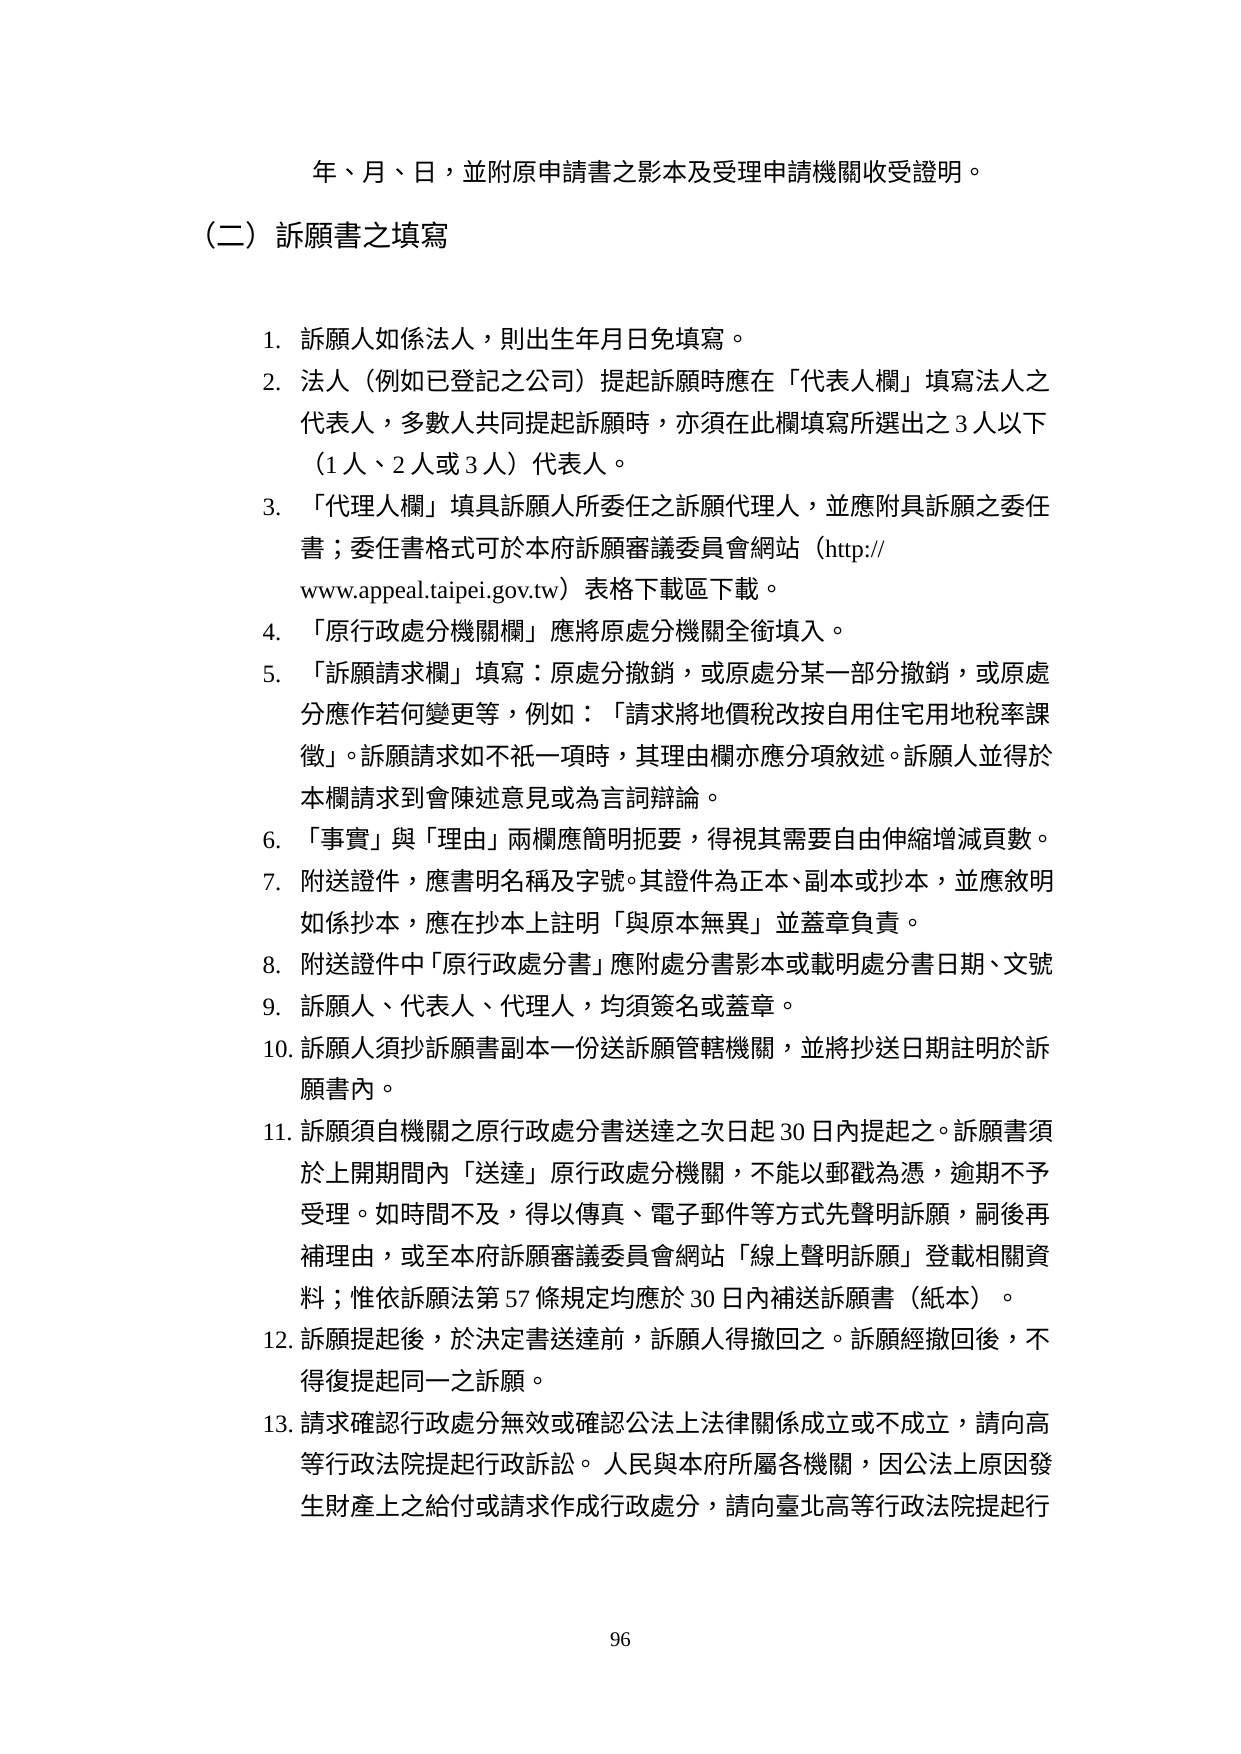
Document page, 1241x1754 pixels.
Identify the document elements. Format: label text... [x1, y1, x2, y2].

list 「代理人欄」填具訴願人所委任之訴願代理人，並應附具訴願之委任書；委任書格式可於本府訴願審議委員會網站（http://www.appeal.taipei.gov.tw）表格下載區下載。 [262, 484, 1053, 609]
subtitle （二）訴願書之填寫 [187, 192, 1053, 275]
list 訴願提起後，於決定書送達前，訴願人得撤回之。訴願經撤回後，不得復提起同一之訴願。 [262, 1317, 1053, 1401]
list 「原行政處分機關欄」應將原處分機關全銜填入。 [262, 609, 1053, 651]
list 附送證件中「原行政處分書」應附處分書影本或載明處分書日期、文號。 [262, 942, 1053, 984]
list 請求確認行政處分無效或確認公法上法律關係成立或不成立，請向高等行政法院提起行政訴訟。 人民與本府所屬各機關，因公法上原因發生財產上之給付或請求作成行政處分，請向臺北高等行政法院提起行 [262, 1401, 1053, 1526]
list 訴願人、代表人、代理人，均須簽名或蓋章。 [262, 984, 1053, 1026]
list 訴願人須抄訴願書副本一份送訴願管轄機關，並將抄送日期註明於訴願書內。 [262, 1026, 1053, 1109]
list 「事實」與「理由」兩欄應簡明扼要，得視其需要自由伸縮增減頁數。 [262, 817, 1053, 859]
list 訴願人如係法人，則出生年月日免填寫。 [262, 317, 1053, 359]
list 年、月、日，並附原申請書之影本及受理申請機關收受證明。 [262, 150, 1053, 192]
list 訴願須自機關之原行政處分書送達之次日起30日內提起之。訴願書須於上開期間內「送達」原行政處分機關，不能以郵戳為憑，逾期不予受理。如時間不及，得以傳真、電子郵件等方式先聲明訴願，嗣後再補理由，或至本府訴願審議委員會網站「線上聲明訴願」登載相關資料；惟依訴願法第57條規定均應於30日內補送訴願書（紙本）。 [262, 1109, 1053, 1317]
list 附送證件，應書明名稱及字號。其證件為正本、副本或抄本，並應敘明。如係抄本，應在抄本上註明「與原本無異」並蓋章負責。 [262, 859, 1053, 942]
list 「訴願請求欄」填寫：原處分撤銷，或原處分某一部分撤銷，或原處分應作若何變更等，例如：「請求將地價稅改按自用住宅用地稅率課徵」。訴願請求如不祇一項時，其理由欄亦應分項敘述。訴願人並得於本欄請求到會陳述意見或為言詞辯論。 [262, 651, 1053, 817]
list 法人（例如已登記之公司）提起訴願時應在「代表人欄」填寫法人之代表人，多數人共同提起訴願時，亦須在此欄填寫所選出之3人以下（1人、2人或3人）代表人。 [262, 359, 1053, 484]
